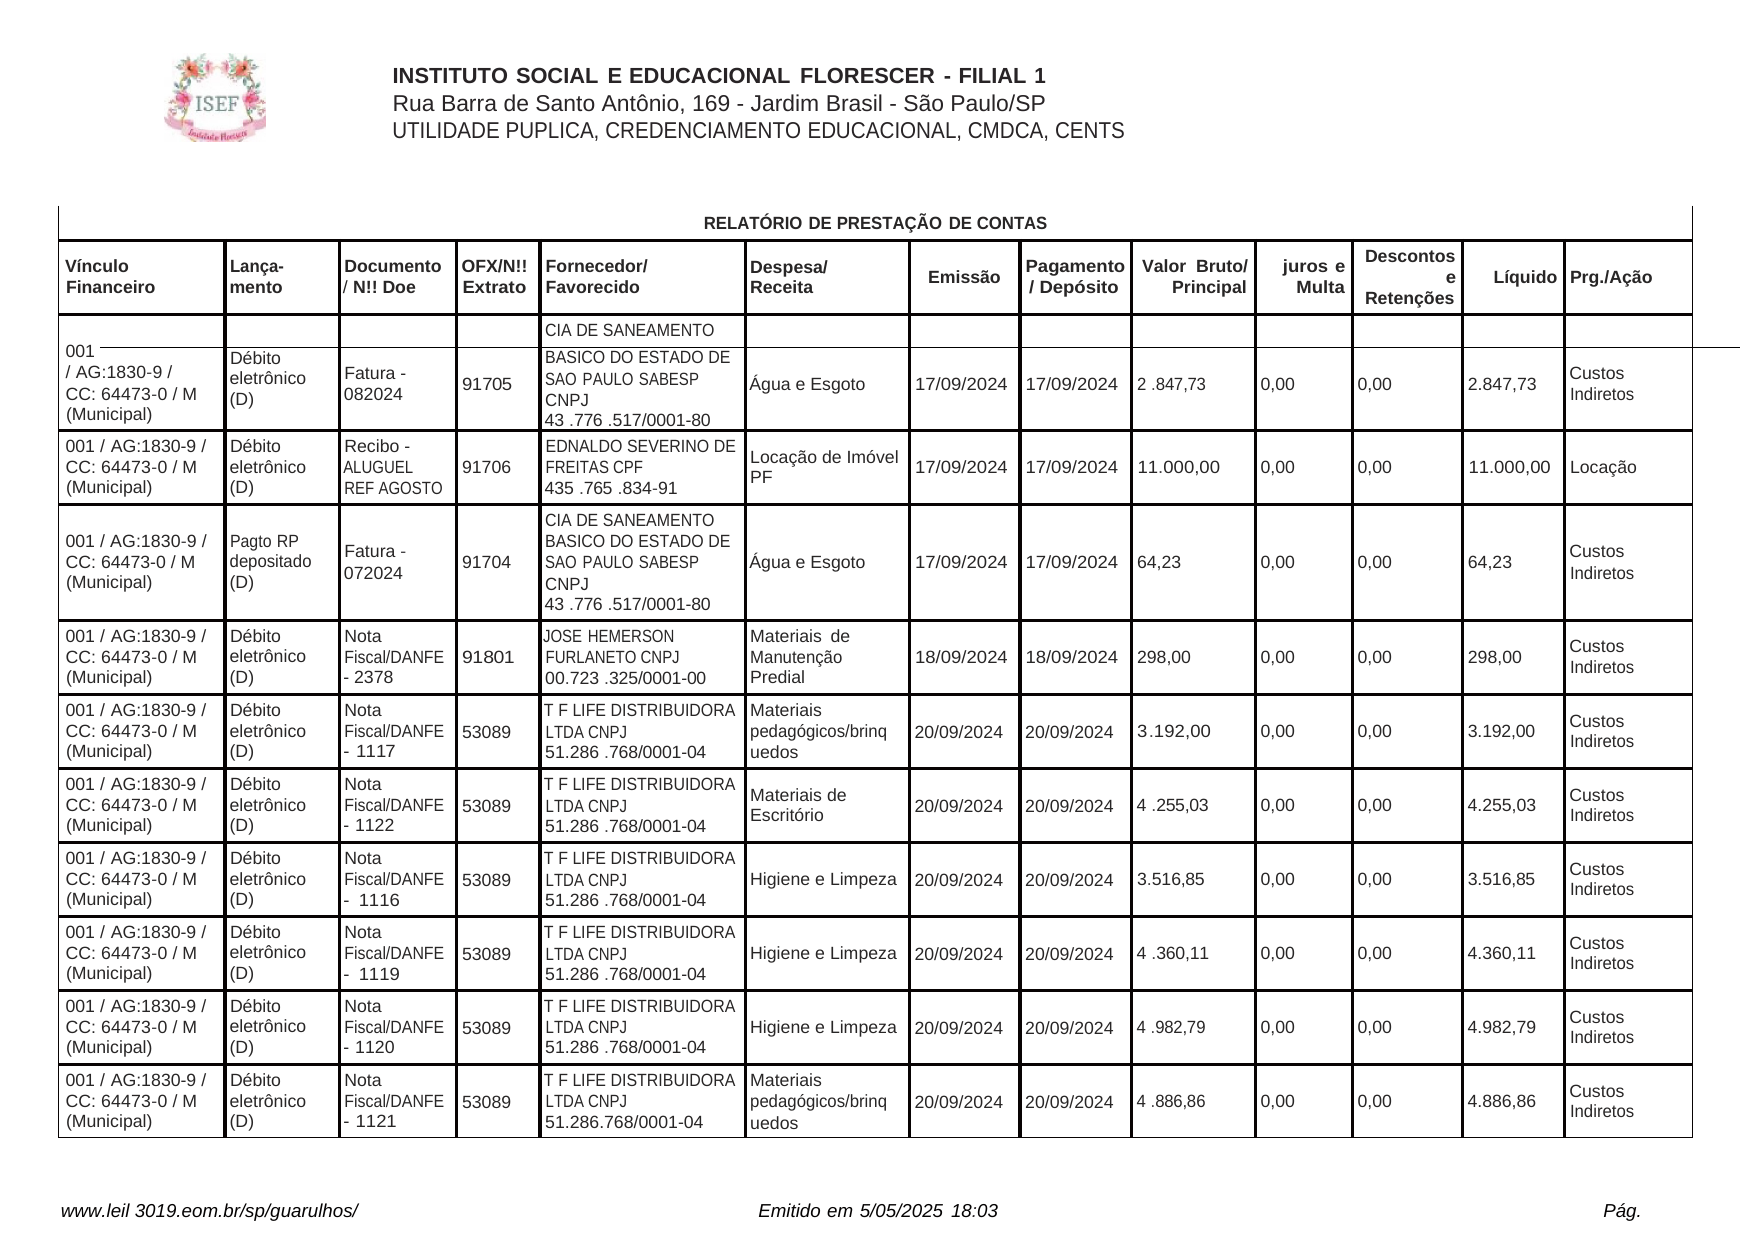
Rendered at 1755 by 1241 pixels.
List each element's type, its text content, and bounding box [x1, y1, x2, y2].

table_cell 53089 [458, 770, 538, 841]
table_cell 4.255,03 [1464, 770, 1563, 841]
table_cell 0,00 [1257, 348, 1351, 429]
table_cell 3.516,85 [1133, 844, 1254, 915]
table_cell 91801 [458, 622, 538, 693]
table_cell 0,00 [1257, 1066, 1351, 1137]
table_cell 20/09/2024 [911, 696, 1018, 767]
table_cell Fatura - 072024 [341, 506, 455, 619]
table_cell Custos Indiretos [1566, 506, 1692, 619]
table_cell 4.886,86 [1464, 1066, 1563, 1137]
table_cell Nota Fiscal/DANFE - 1117 [341, 696, 455, 767]
table_cell Débito eletrônico (D) [227, 844, 338, 915]
table_cell T F LIFE DISTRIBUIDORA LTDA CNPJ 51.286.768/0001-04 [542, 1066, 744, 1137]
table_cell Materiais pedagógicos/brinq uedos [747, 696, 908, 767]
table_cell Lança- mento [227, 242, 338, 313]
table_cell Débito eletrônico (D) [227, 1066, 338, 1137]
table_cell Débito eletrônico (D) [227, 992, 338, 1063]
table_cell 298,00 [1133, 622, 1254, 693]
table_cell Valor Bruto/ Principal [1133, 242, 1254, 313]
table_cell Água e Esgoto [747, 506, 908, 619]
table_cell Higiene e Limpeza [747, 844, 908, 915]
table_cell Débito eletrônico (D) [227, 770, 338, 841]
table_cell Nota Fiscal/DANFE - 1116 [341, 844, 455, 915]
table_cell 001 / AG:1830-9 / CC: 64473-0 / M (Municipal) [59, 506, 223, 619]
table_cell 001 / AG:1830-9 / CC: 64473-0 / M (Municipal) [59, 622, 223, 693]
table_cell 001 / AG:1830-9 / CC: 64473-0 / M (Municipal) [59, 918, 223, 989]
table_cell [911, 316, 1018, 347]
table_cell Líquido [1464, 242, 1563, 313]
table_cell [227, 316, 338, 347]
table_cell 53089 [458, 696, 538, 767]
table_cell 20/09/2024 [911, 844, 1018, 915]
table_cell 20/09/2024 [1022, 992, 1130, 1063]
table_cell Débito eletrônico (D) [227, 918, 338, 989]
table_cell Débito eletrônico (D) [227, 432, 338, 503]
table_cell CIA DE SANEAMENTO BASICO DO ESTADO DE SAO PAULO SABESP CNPJ 43 .776 .517/0001-80 [542, 506, 744, 619]
table_cell Prg./Ação [1566, 242, 1692, 313]
table_cell Custos Indiretos [1566, 696, 1692, 767]
table_cell Nota Fiscal/DANFE - 1120 [341, 992, 455, 1063]
table_cell [1133, 316, 1254, 347]
table_cell 0,00 [1257, 506, 1351, 619]
table_cell 001 / AG:1830-9 / CC: 64473-0 / M (Municipal) [59, 992, 223, 1063]
table_cell 20/09/2024 [1022, 696, 1130, 767]
table_cell Recibo - ALUGUEL REF AGOSTO [341, 432, 455, 503]
table_cell 64,23 [1133, 506, 1254, 619]
table_cell Materiais de Manutenção Predial [747, 622, 908, 693]
table_cell 64,23 [1464, 506, 1563, 619]
table_cell 17/09/2024 [911, 348, 1018, 429]
table_header RELATÓRIO DE PRESTAÇÃO DE CONTAS [59, 206, 1692, 239]
table_cell 001 / AG:1830-9 / CC: 64473-0 / M (Municipal) [59, 316, 223, 429]
table_cell Custos Indiretos [1566, 770, 1692, 841]
table_cell 001 / AG:1830-9 / CC: 64473-0 / M (Municipal) [59, 844, 223, 915]
table_cell 0,00 [1257, 844, 1351, 915]
table_cell 0,00 [1354, 506, 1461, 619]
table_cell 0,00 [1257, 696, 1351, 767]
table_cell 17/09/2024 [911, 506, 1018, 619]
table_cell 20/09/2024 [1022, 918, 1130, 989]
table_cell Higiene e Limpeza [747, 992, 908, 1063]
table_cell Débito eletrônico (D) [227, 348, 338, 429]
table_cell JOSE HEMERSON FURLANETO CNPJ 00.723 .325/0001-00 [542, 622, 744, 693]
table_cell BASICO DO ESTADO DE SAO PAULO SABESP CNPJ 43 .776 .517/0001-80 [542, 348, 744, 429]
table_cell 17/09/2024 [1022, 348, 1130, 429]
table_cell 20/09/2024 [1022, 770, 1130, 841]
table_cell 20/09/2024 [1022, 1066, 1130, 1137]
table_cell Nota Fiscal/DANFE - 2378 [341, 622, 455, 693]
table_cell 2.847,73 [1464, 348, 1563, 429]
table_cell 001 / AG:1830-9 / CC: 64473-0 / M (Municipal) [59, 432, 223, 503]
table_cell [341, 316, 455, 347]
table_cell 17/09/2024 [911, 432, 1018, 503]
table_cell T F LIFE DISTRIBUIDORA LTDA CNPJ 51.286 .768/0001-04 [542, 844, 744, 915]
table_cell 0,00 [1354, 770, 1461, 841]
table_cell 11.000,00 [1133, 432, 1254, 503]
table_cell 53089 [458, 844, 538, 915]
table_cell Emissão [911, 242, 1018, 313]
table_cell [747, 316, 908, 347]
table_cell Nota Fiscal/DANFE - 1121 [341, 1066, 455, 1137]
table_cell Despesa/ Receita [747, 242, 908, 313]
table_cell 0,00 [1354, 992, 1461, 1063]
table_cell 18/09/2024 [911, 622, 1018, 693]
table_cell 4 .360,11 [1133, 918, 1254, 989]
table_cell Vínculo Financeiro [59, 242, 223, 313]
table_cell Pagto RP depositado (D) [227, 506, 338, 619]
table_cell 91704 [458, 506, 538, 619]
table_cell 0,00 [1354, 844, 1461, 915]
table_cell juros e Multa [1257, 242, 1351, 313]
table_cell Água e Esgoto [747, 348, 908, 429]
table_cell Fatura - 082024 [341, 348, 455, 429]
table_cell 001 / AG:1830-9 / CC: 64473-0 / M (Municipal) [59, 770, 223, 841]
table_cell 17/09/2024 [1022, 506, 1130, 619]
table_cell 0,00 [1354, 622, 1461, 693]
table_cell 3.192,00 [1464, 696, 1563, 767]
table_cell 0,00 [1354, 1066, 1461, 1137]
table_cell Custos Indiretos [1566, 622, 1692, 693]
table_cell Débito eletrônico (D) [227, 696, 338, 767]
table_cell Custos Indiretos [1566, 918, 1692, 989]
table_cell Custos Indiretos [1566, 992, 1692, 1063]
table_cell 4.360,11 [1464, 918, 1563, 989]
table_cell 4 .255,03 [1133, 770, 1254, 841]
table_cell Pagamento / Depósito [1022, 242, 1130, 313]
table_cell 3.192,00 [1133, 696, 1254, 767]
table_cell [1354, 316, 1461, 347]
table_cell 0,00 [1257, 770, 1351, 841]
table_cell 20/09/2024 [1022, 844, 1130, 915]
table_cell [458, 316, 538, 347]
table_cell 18/09/2024 [1022, 622, 1130, 693]
table_cell 001 / AG:1830-9 / CC: 64473-0 / M (Municipal) [59, 1066, 223, 1137]
table_cell Materiais pedagógicos/brinq uedos [747, 1066, 908, 1137]
table_cell 4 .886,86 [1133, 1066, 1254, 1137]
table_cell T F LIFE DISTRIBUIDORA LTDA CNPJ 51.286 .768/0001-04 [542, 770, 744, 841]
table_cell 0,00 [1257, 622, 1351, 693]
table_cell 0,00 [1354, 348, 1461, 429]
table_cell 2 .847,73 [1133, 348, 1254, 429]
table_cell Locação [1566, 432, 1692, 503]
table_cell 0,00 [1354, 918, 1461, 989]
table_cell [1464, 316, 1563, 347]
table_cell 53089 [458, 918, 538, 989]
table_cell [1566, 316, 1692, 347]
table_cell T F LIFE DISTRIBUIDORA LTDA CNPJ 51.286 .768/0001-04 [542, 992, 744, 1063]
table_cell 3.516,85 [1464, 844, 1563, 915]
table_cell Descontos e Retenções [1354, 242, 1461, 313]
table_cell 17/09/2024 [1022, 432, 1130, 503]
table_cell Locação de Imóvel PF [747, 432, 908, 503]
table_cell EDNALDO SEVERINO DE FREITAS CPF 435 .765 .834-91 [542, 432, 744, 503]
table_cell 0,00 [1257, 432, 1351, 503]
table_cell [1257, 316, 1351, 347]
table_cell 0,00 [1354, 696, 1461, 767]
table_cell 20/09/2024 [911, 992, 1018, 1063]
table_cell 0,00 [1257, 992, 1351, 1063]
table_cell Documento / N!! Doe [341, 242, 455, 313]
table_cell Materiais de Escritório [747, 770, 908, 841]
table_cell Custos Indiretos [1566, 844, 1692, 915]
table_cell Nota Fiscal/DANFE - 1122 [341, 770, 455, 841]
table_cell 298,00 [1464, 622, 1563, 693]
table_cell T F LIFE DISTRIBUIDORA LTDA CNPJ 51.286 .768/0001-04 [542, 918, 744, 989]
table_cell 91705 [458, 348, 538, 429]
table_cell [1022, 316, 1130, 347]
table_cell 20/09/2024 [911, 1066, 1018, 1137]
table_cell 53089 [458, 992, 538, 1063]
table_cell 4 .982,79 [1133, 992, 1254, 1063]
table_cell 20/09/2024 [911, 918, 1018, 989]
table_cell 4.982,79 [1464, 992, 1563, 1063]
table_cell 91706 [458, 432, 538, 503]
table_cell T F LIFE DISTRIBUIDORA LTDA CNPJ 51.286 .768/0001-04 [542, 696, 744, 767]
table_cell 11.000,00 [1464, 432, 1563, 503]
table_cell 20/09/2024 [911, 770, 1018, 841]
table_cell 53089 [458, 1066, 538, 1137]
table_cell Débito eletrônico (D) [227, 622, 338, 693]
table_cell Custos Indiretos [1566, 1066, 1692, 1137]
table_cell CIA DE SANEAMENTO [542, 316, 744, 347]
table_cell Nota Fiscal/DANFE - 1119 [341, 918, 455, 989]
table_cell Custos Indiretos [1566, 348, 1692, 429]
table_cell 001 / AG:1830-9 / CC: 64473-0 / M (Municipal) [59, 696, 223, 767]
table_cell 0,00 [1354, 432, 1461, 503]
table_cell 0,00 [1257, 918, 1351, 989]
table_cell Higiene e Limpeza [747, 918, 908, 989]
table_cell Fornecedor/ Favorecido [542, 242, 744, 313]
table_cell OFX/N!! Extrato [458, 242, 538, 313]
